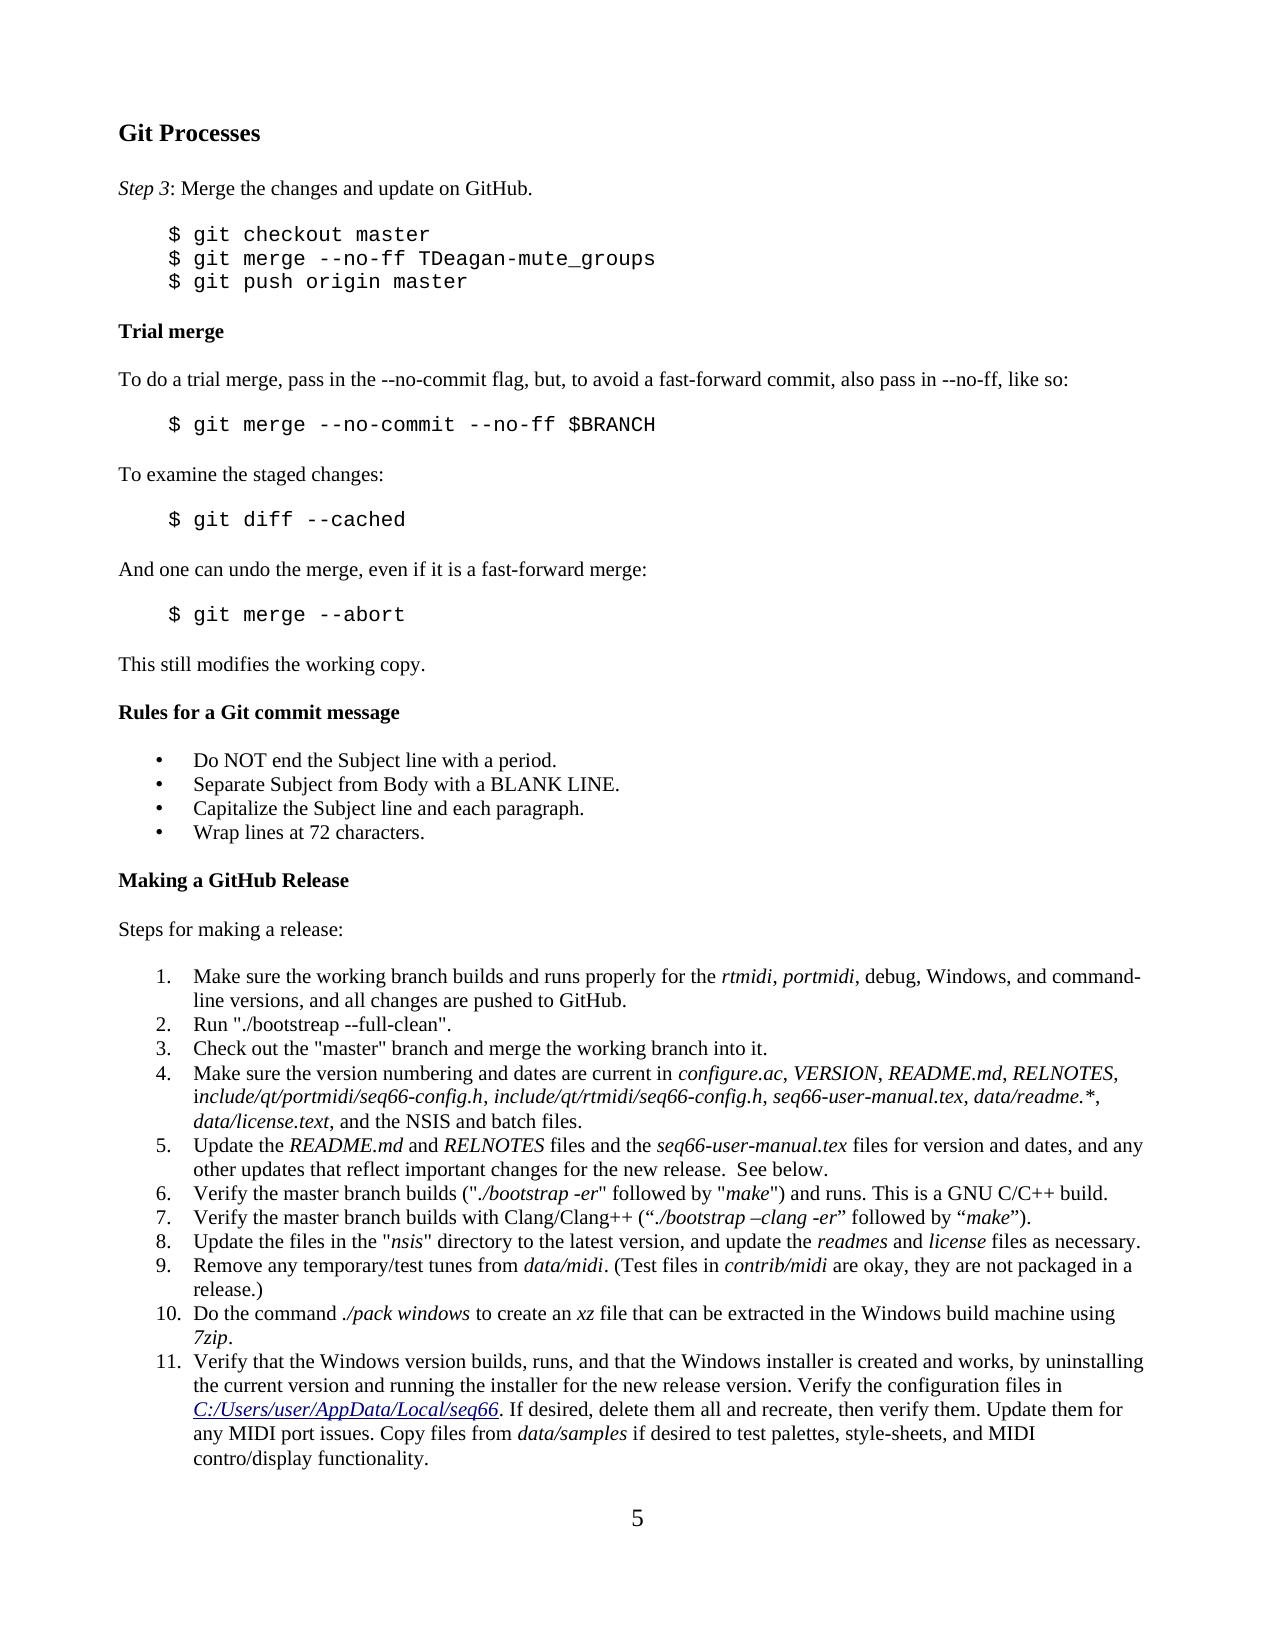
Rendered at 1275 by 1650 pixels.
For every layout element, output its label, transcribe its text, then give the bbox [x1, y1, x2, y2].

text And one can undo the merge, even if it is a fast-forward merge: [118, 557, 1157, 581]
list Make sure the working branch builds and runs properly for the rtmidi, portmidi, debug, Windows, and command-line versions, and all changes are pushed to GitHub. [156, 964, 1157, 1012]
list Run "./bootstreap --full-clean". [156, 1012, 1157, 1036]
text Trial merge [118, 319, 1157, 343]
list Do NOT end the Subject line with a period. [156, 748, 1157, 772]
list Capitalize the Subject line and each paragraph. [156, 796, 1157, 820]
list Update the README.md and RELNOTES files and the seq66-user-manual.tex files for version and dates, and any other updates that reflect important changes for the new release. See below. [156, 1133, 1157, 1181]
text $ git diff --cached [118, 509, 1157, 533]
list Do the command ./pack windows to create an xz file that can be extracted in the Windows build machine using 7zip. [156, 1301, 1157, 1349]
list Update the files in the "nsis" directory to the latest version, and update the readmes and license files as necessary. [156, 1229, 1157, 1253]
text $ git merge --no-commit --no-ff $BRANCH [118, 414, 1157, 438]
list Check out the "master" branch and merge the working branch into it. [156, 1036, 1157, 1060]
list Verify the master branch builds ("./bootstrap -er" followed by "make") and runs. This is a GNU C/C++ build. [156, 1181, 1157, 1205]
text Steps for making a release: [118, 916, 1157, 941]
text $ git push origin master [118, 271, 1157, 295]
text To examine the staged changes: [118, 462, 1157, 486]
list Verify that the Windows version builds, runs, and that the Windows installer is created and works, by uninstalling the current version and running the installer for the new release version. Verify the configuration files in C:/Users/user/AppData/Local/seq66. If desired, delete them all and recreate, then verify them. Update them for any MIDI port issues. Copy files from data/samples if desired to test palettes, style-sheets, and MIDI contro/display functionality. [156, 1349, 1157, 1469]
text $ git merge --abort [118, 604, 1157, 628]
list Make sure the version numbering and dates are current in configure.ac, VERSION, README.md, RELNOTES, include/qt/portmidi/seq66-config.h, include/qt/rtmidi/seq66-config.h, seq66-user-manual.tex, data/readme.*, data/license.text, and the NSIS and batch files. [156, 1060, 1157, 1133]
list Wrap lines at 72 characters. [156, 820, 1157, 844]
text This still modifies the working copy. [118, 652, 1157, 676]
list Remove any temporary/test tunes from data/midi. (Test files in contrib/midi are okay, they are not packaged in a release.) [156, 1253, 1157, 1301]
text To do a trial merge, pass in the --no-commit flag, but, to avoid a fast-forward commit, also pass in --no-ff, like so: [118, 367, 1157, 391]
text Step 3: Merge the changes and update on GitHub. [118, 176, 1157, 200]
text Rules for a Git commit message [118, 700, 1157, 724]
text $ git checkout master [118, 224, 1157, 248]
list Separate Subject from Body with a BLANK LINE. [156, 772, 1157, 796]
text Making a GitHub Release [118, 868, 1157, 892]
list Verify the master branch builds with Clang/Clang++ (“./bootstrap –clang -er” followed by “make”). [156, 1205, 1157, 1229]
text $ git merge --no-ff TDeagan-mute_groups [118, 248, 1157, 271]
